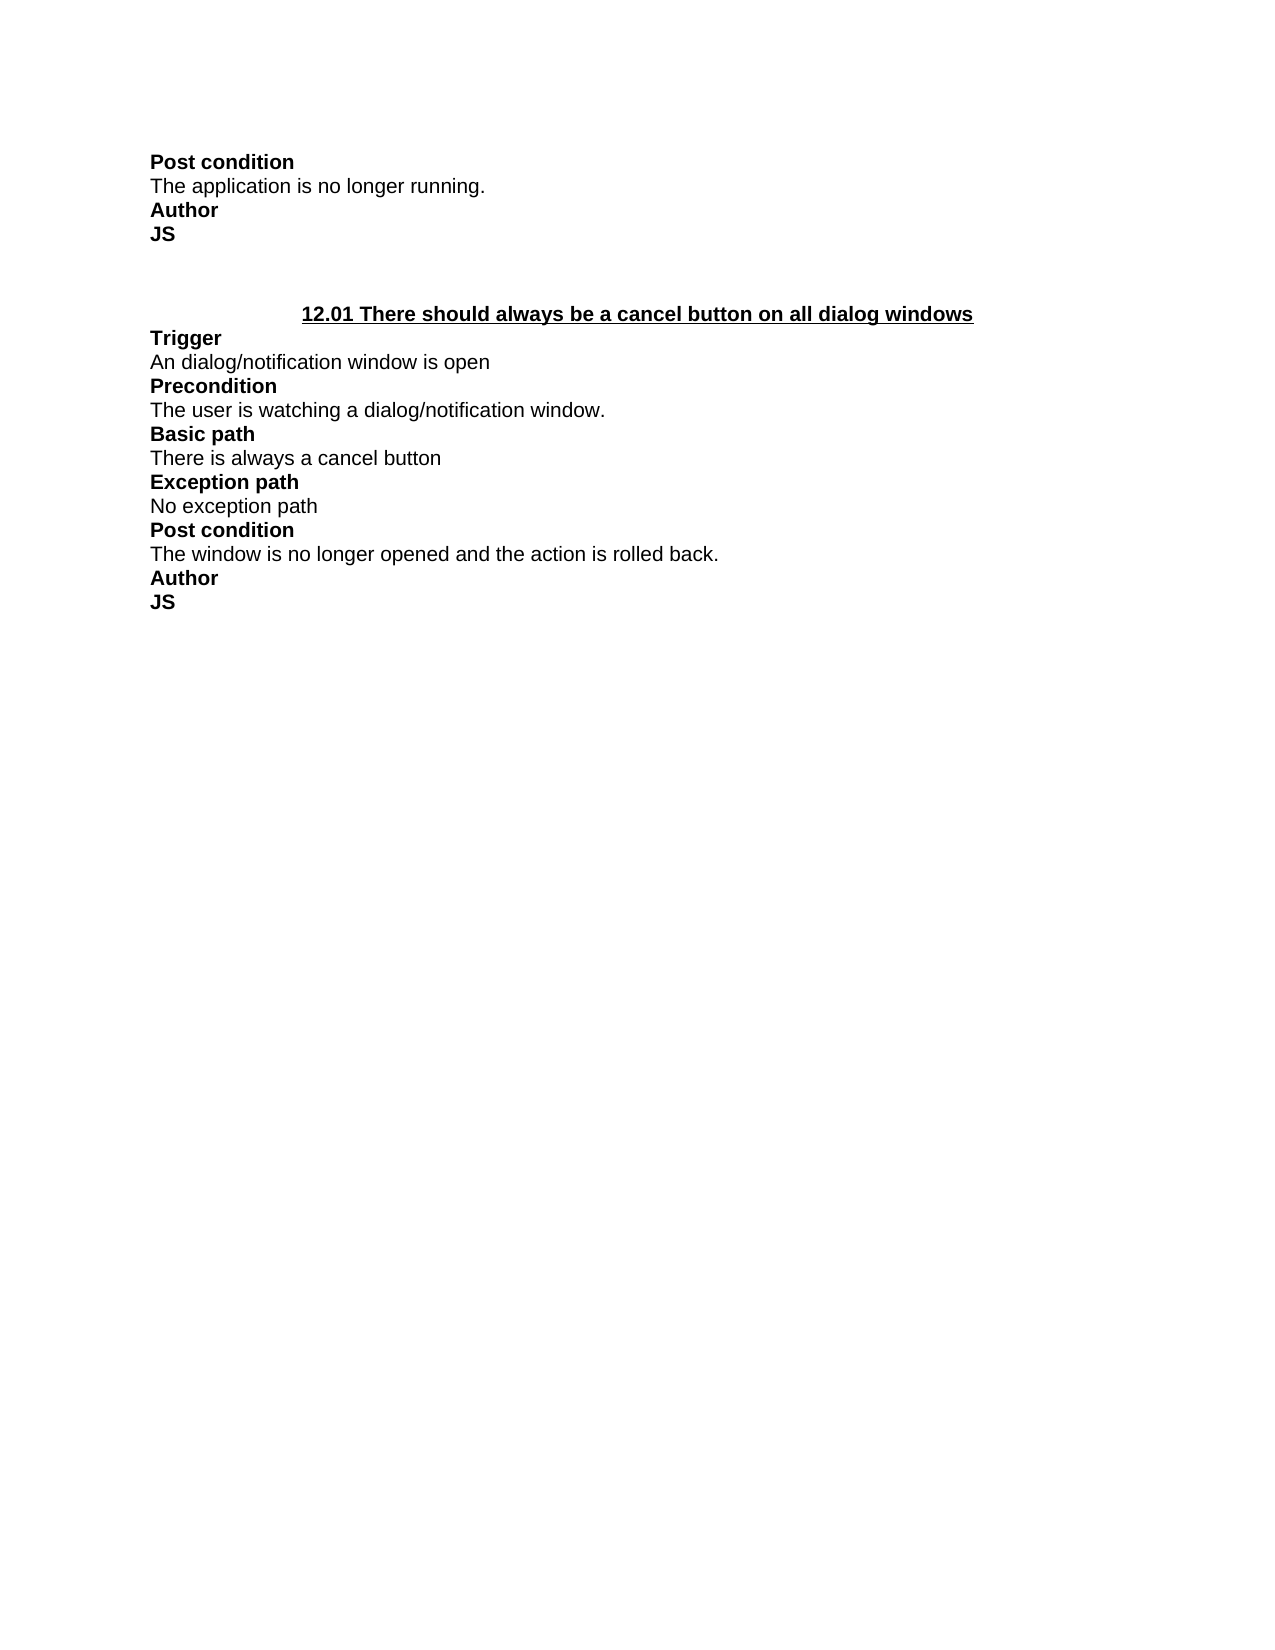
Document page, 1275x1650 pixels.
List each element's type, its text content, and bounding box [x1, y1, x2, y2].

text Post condition The application is no longer running. Author JS [150, 150, 1125, 302]
text Trigger An dialog/notification window is open Precondition The user is watching a dialog/notification window. Basic path There is always a cancel button Exception path No exception path Post condition The window is no longer opened and the action is rolled back. Author JS [150, 326, 1125, 703]
text 12.01 There should always be a cancel button on all dialog windows [150, 302, 1125, 326]
